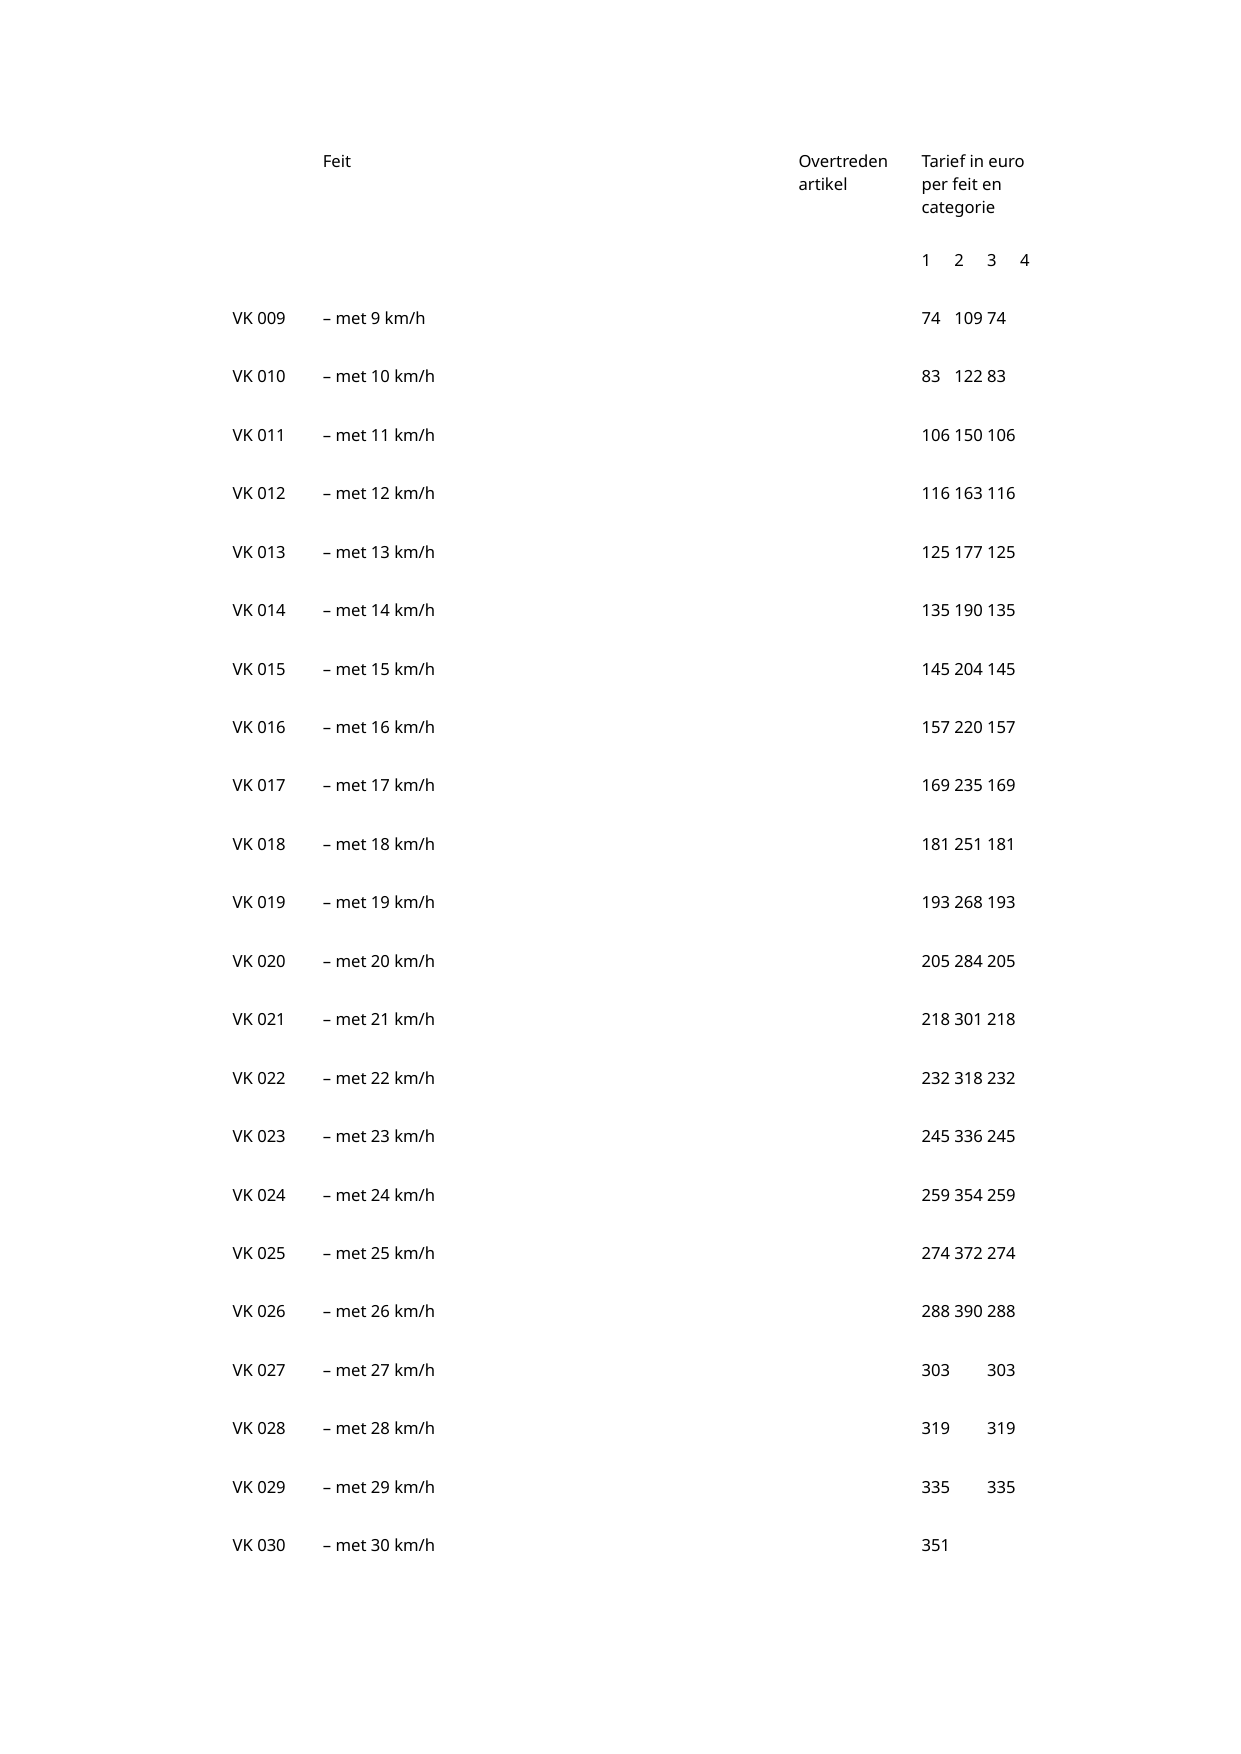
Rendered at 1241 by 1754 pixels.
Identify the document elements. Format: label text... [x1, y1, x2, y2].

table_cell 218 [987, 1008, 1020, 1066]
table_cell [290, 1008, 323, 1066]
table_cell 259 [921, 1183, 954, 1242]
table_cell VK [233, 833, 257, 891]
table_cell [798, 1359, 921, 1417]
table_cell 018 [257, 833, 290, 891]
table_cell [798, 1475, 921, 1534]
table_cell 022 [257, 1066, 290, 1125]
table_cell [1020, 1066, 1053, 1125]
table_cell [1020, 1534, 1053, 1592]
table_cell – met 24 km/h [323, 1183, 798, 1242]
table_cell – met 28 km/h [323, 1417, 798, 1475]
table_cell 335 [987, 1475, 1020, 1534]
table_cell – met 17 km/h [323, 774, 798, 832]
table_cell – met 21 km/h [323, 1008, 798, 1066]
table_cell [798, 657, 921, 716]
table_cell [290, 307, 323, 365]
table_cell – met 12 km/h [323, 482, 798, 540]
table_cell [798, 307, 921, 365]
table_cell [1020, 1125, 1053, 1183]
table_cell [798, 833, 921, 891]
table_cell VK [233, 1183, 257, 1242]
table_cell 019 [257, 891, 290, 949]
table_cell [798, 482, 921, 540]
table_cell VK [233, 1300, 257, 1358]
table_cell [1020, 1475, 1053, 1534]
table_cell 193 [987, 891, 1020, 949]
table_cell – met 29 km/h [323, 1475, 798, 1534]
table_cell 157 [987, 716, 1020, 774]
table_cell [290, 949, 323, 1008]
table_cell 024 [257, 1183, 290, 1242]
table_cell 177 [954, 540, 987, 599]
table_cell 372 [954, 1242, 987, 1300]
table_header Tarief in euro per feit en categorie [921, 150, 1053, 248]
table_cell [290, 248, 323, 307]
table_cell [290, 891, 323, 949]
table_cell 116 [987, 482, 1020, 540]
table_header Feit [323, 150, 798, 248]
table_cell [1020, 716, 1053, 774]
table_cell – met 13 km/h [323, 540, 798, 599]
table_cell 3 [987, 248, 1020, 307]
table_cell 021 [257, 1008, 290, 1066]
table_cell – met 16 km/h [323, 716, 798, 774]
table_cell 1 [921, 248, 954, 307]
table_cell 181 [921, 833, 954, 891]
table_cell 012 [257, 482, 290, 540]
table_cell [954, 1417, 987, 1475]
table_cell VK [233, 1125, 257, 1183]
table_cell 014 [257, 599, 290, 657]
table_cell 016 [257, 716, 290, 774]
table_cell [323, 248, 798, 307]
table_cell 274 [987, 1242, 1020, 1300]
table_cell – met 25 km/h [323, 1242, 798, 1300]
table_cell VK [233, 365, 257, 423]
table_cell 336 [954, 1125, 987, 1183]
table_cell 318 [954, 1066, 987, 1125]
table_cell [987, 1534, 1020, 1592]
table_cell 288 [987, 1300, 1020, 1358]
table_cell – met 10 km/h [323, 365, 798, 423]
table_cell 023 [257, 1125, 290, 1183]
table_cell 017 [257, 774, 290, 832]
table_cell 193 [921, 891, 954, 949]
table_cell 169 [921, 774, 954, 832]
table_cell [798, 716, 921, 774]
table_cell 251 [954, 833, 987, 891]
table_cell – met 19 km/h [323, 891, 798, 949]
table_cell 335 [921, 1475, 954, 1534]
table_cell 030 [257, 1534, 290, 1592]
table_cell 157 [921, 716, 954, 774]
table_cell [1020, 365, 1053, 423]
table_cell 245 [921, 1125, 954, 1183]
table_cell [954, 1534, 987, 1592]
table_header [233, 150, 257, 248]
table_cell 027 [257, 1359, 290, 1417]
table_cell [798, 540, 921, 599]
table_cell 025 [257, 1242, 290, 1300]
table_cell – met 14 km/h [323, 599, 798, 657]
table_cell 232 [921, 1066, 954, 1125]
table_cell 145 [987, 657, 1020, 716]
table_cell 010 [257, 365, 290, 423]
table_cell 259 [987, 1183, 1020, 1242]
table_cell – met 11 km/h [323, 424, 798, 482]
table_cell VK [233, 1008, 257, 1066]
table_cell 150 [954, 424, 987, 482]
table_cell [290, 1125, 323, 1183]
table_cell 135 [921, 599, 954, 657]
table_cell 303 [987, 1359, 1020, 1417]
table_cell – met 22 km/h [323, 1066, 798, 1125]
table_cell [1020, 540, 1053, 599]
table_cell VK [233, 1534, 257, 1592]
table_cell 106 [987, 424, 1020, 482]
table_cell [1020, 774, 1053, 832]
table_cell 190 [954, 599, 987, 657]
table_cell [290, 540, 323, 599]
table_cell 163 [954, 482, 987, 540]
table_cell [798, 599, 921, 657]
table_cell VK [233, 1475, 257, 1534]
table_cell [290, 424, 323, 482]
table_cell [290, 1183, 323, 1242]
table_cell – met 15 km/h [323, 657, 798, 716]
table_cell [290, 365, 323, 423]
table_cell [1020, 424, 1053, 482]
table_cell 83 [987, 365, 1020, 423]
table_cell [1020, 891, 1053, 949]
table_cell 204 [954, 657, 987, 716]
table_cell 205 [987, 949, 1020, 1008]
table_cell [798, 774, 921, 832]
table_cell 015 [257, 657, 290, 716]
table_cell 319 [921, 1417, 954, 1475]
table_cell [290, 1475, 323, 1534]
table_cell 109 [954, 307, 987, 365]
table_cell VK [233, 307, 257, 365]
table_cell [290, 1417, 323, 1475]
table_cell – met 30 km/h [323, 1534, 798, 1592]
table_cell [798, 1125, 921, 1183]
table_cell 135 [987, 599, 1020, 657]
table_cell 268 [954, 891, 987, 949]
table_cell [954, 1475, 987, 1534]
table_cell 029 [257, 1475, 290, 1534]
table_cell 011 [257, 424, 290, 482]
table_cell [290, 482, 323, 540]
table_cell 205 [921, 949, 954, 1008]
table_cell [1020, 1359, 1053, 1417]
table_cell [257, 248, 290, 307]
table_cell [798, 424, 921, 482]
table_cell [1020, 1417, 1053, 1475]
table_cell VK [233, 1242, 257, 1300]
table_cell [1020, 1008, 1053, 1066]
table_cell [798, 1066, 921, 1125]
table_cell [798, 1534, 921, 1592]
table_cell [290, 1300, 323, 1358]
table_cell [798, 1242, 921, 1300]
table_cell [1020, 599, 1053, 657]
table_cell [798, 949, 921, 1008]
table_cell VK [233, 716, 257, 774]
table_cell VK [233, 891, 257, 949]
table_cell [954, 1359, 987, 1417]
table_cell 354 [954, 1183, 987, 1242]
table_cell [798, 1183, 921, 1242]
table_cell [290, 599, 323, 657]
table_cell 83 [921, 365, 954, 423]
table_cell [798, 891, 921, 949]
table_cell [290, 657, 323, 716]
table_cell 220 [954, 716, 987, 774]
table_cell 125 [921, 540, 954, 599]
table_cell 319 [987, 1417, 1020, 1475]
table_cell VK [233, 1066, 257, 1125]
table_cell [290, 1242, 323, 1300]
table_cell VK [233, 1417, 257, 1475]
table_cell [798, 248, 921, 307]
table_cell 4 [1020, 248, 1053, 307]
table_cell 125 [987, 540, 1020, 599]
table_header [290, 150, 323, 248]
table_cell [798, 1417, 921, 1475]
table_cell – met 27 km/h [323, 1359, 798, 1417]
table_cell 009 [257, 307, 290, 365]
table_cell [1020, 657, 1053, 716]
table_cell 020 [257, 949, 290, 1008]
table_cell [290, 1534, 323, 1592]
table_cell [290, 1359, 323, 1417]
table_cell [1020, 1183, 1053, 1242]
table_cell 218 [921, 1008, 954, 1066]
table_cell [1020, 833, 1053, 891]
table_cell 390 [954, 1300, 987, 1358]
table_cell [798, 365, 921, 423]
table_cell [1020, 1300, 1053, 1358]
table_cell [1020, 949, 1053, 1008]
table_cell VK [233, 424, 257, 482]
table_cell 169 [987, 774, 1020, 832]
table_cell [233, 248, 257, 307]
table_cell 232 [987, 1066, 1020, 1125]
table_cell [798, 1008, 921, 1066]
table_cell [290, 716, 323, 774]
table_cell VK [233, 540, 257, 599]
table_cell VK [233, 774, 257, 832]
table_cell 245 [987, 1125, 1020, 1183]
table_cell [1020, 1242, 1053, 1300]
table_cell 235 [954, 774, 987, 832]
table_cell 284 [954, 949, 987, 1008]
table_cell – met 18 km/h [323, 833, 798, 891]
table_header [257, 150, 290, 248]
table_cell – met 26 km/h [323, 1300, 798, 1358]
table_cell 74 [921, 307, 954, 365]
table_cell [1020, 482, 1053, 540]
table_cell 145 [921, 657, 954, 716]
table_header Overtreden artikel [798, 150, 921, 248]
table_cell – met 9 km/h [323, 307, 798, 365]
table_cell 026 [257, 1300, 290, 1358]
table_cell [290, 1066, 323, 1125]
table_cell 116 [921, 482, 954, 540]
table_cell – met 20 km/h [323, 949, 798, 1008]
table_cell [798, 1300, 921, 1358]
table_cell 74 [987, 307, 1020, 365]
table_cell [290, 833, 323, 891]
table_cell 181 [987, 833, 1020, 891]
table_cell 351 [921, 1534, 954, 1592]
table_cell VK [233, 482, 257, 540]
table_cell VK [233, 949, 257, 1008]
table_cell VK [233, 657, 257, 716]
table_cell [290, 774, 323, 832]
table_cell 288 [921, 1300, 954, 1358]
table_cell VK [233, 1359, 257, 1417]
table_cell 122 [954, 365, 987, 423]
table_cell 301 [954, 1008, 987, 1066]
table_cell 028 [257, 1417, 290, 1475]
table_cell – met 23 km/h [323, 1125, 798, 1183]
table_cell 013 [257, 540, 290, 599]
table_cell 303 [921, 1359, 954, 1417]
table_cell 274 [921, 1242, 954, 1300]
table_cell [1020, 307, 1053, 365]
table_cell 106 [921, 424, 954, 482]
table_cell 2 [954, 248, 987, 307]
table_cell VK [233, 599, 257, 657]
